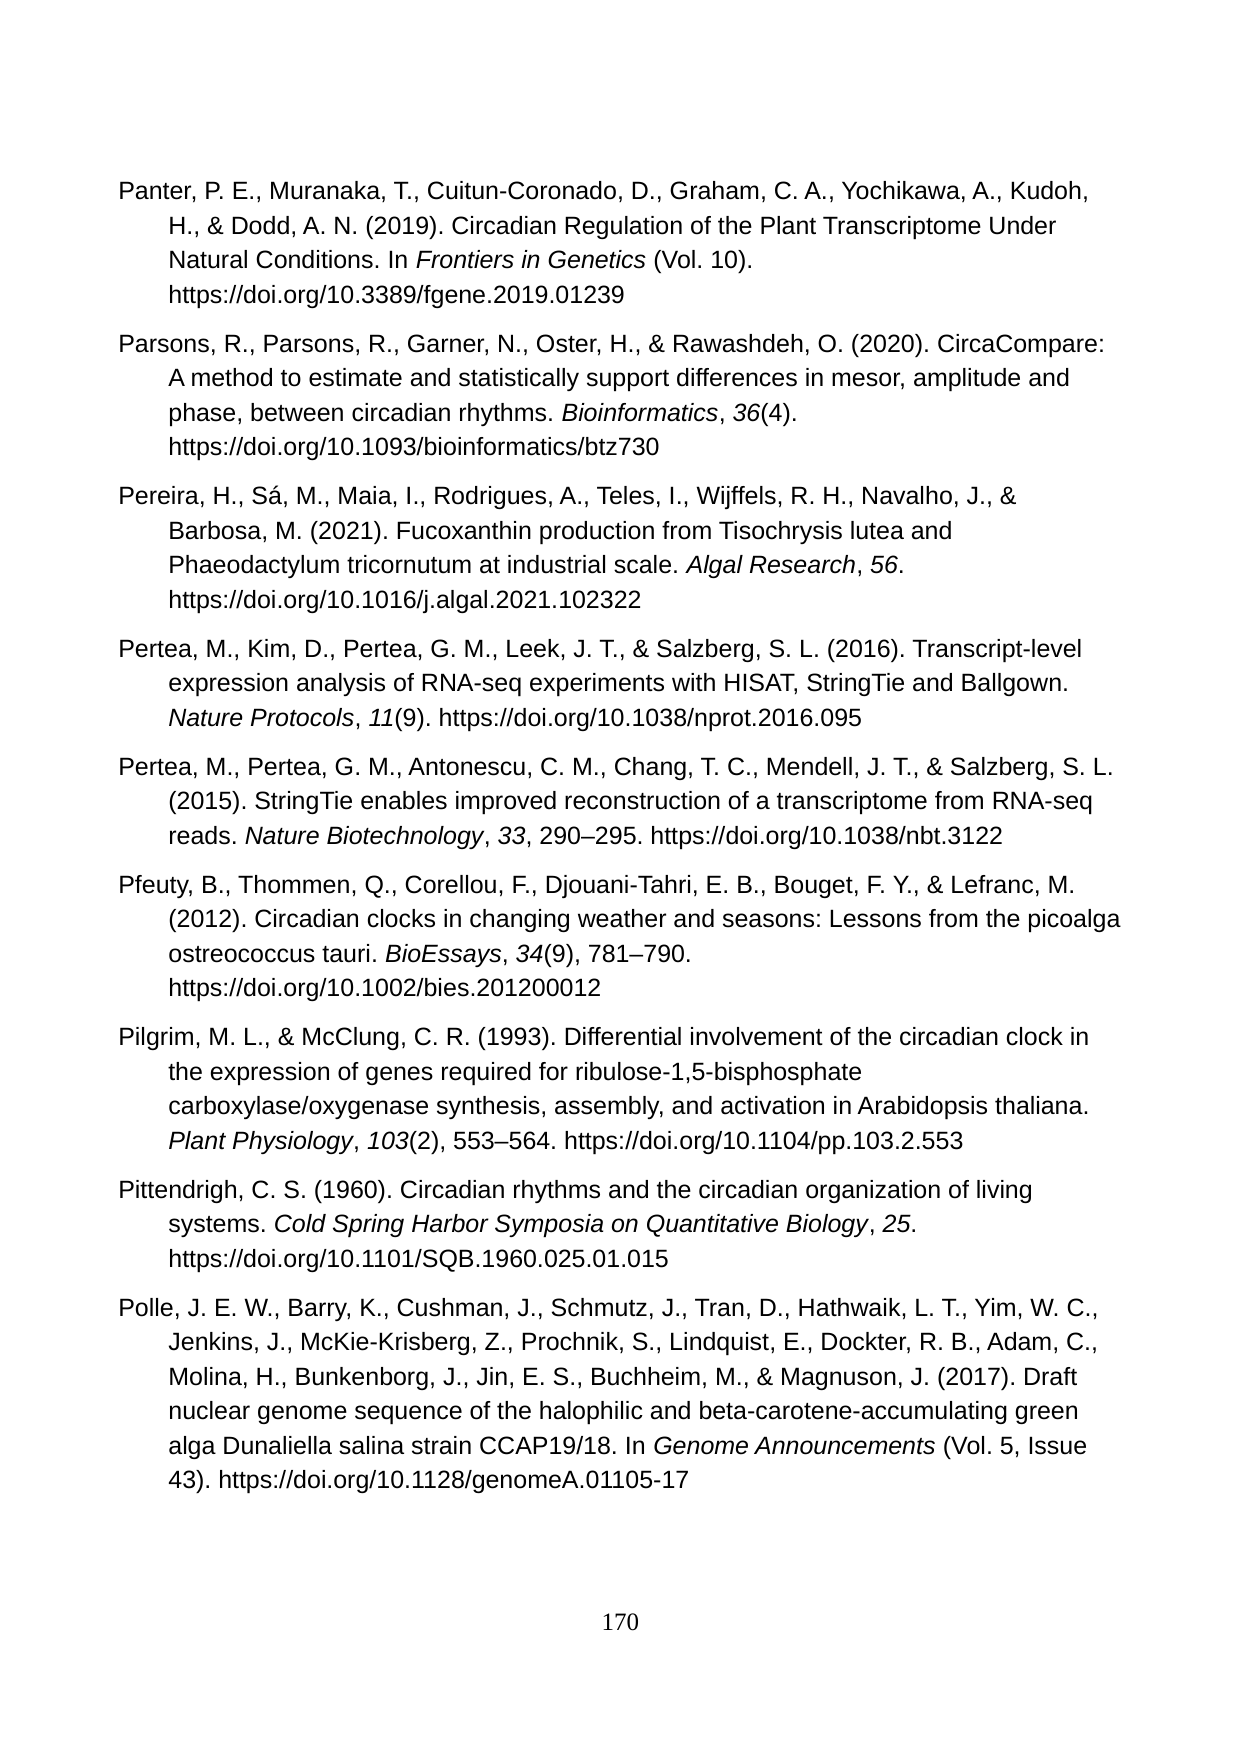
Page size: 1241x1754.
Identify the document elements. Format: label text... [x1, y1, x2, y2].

text Polle, J. E. W., Barry, K., Cushman, J., Schmutz, J., Tran, D., Hathwaik, L. T., Yim, W. C., Jenkins, J., McKie-Krisberg, Z., Prochnik, S., Lindquist, E., Dockter, R. B., Adam, C., Molina, H., Bunkenborg, J., Jin, E. S., Buchheim, M., & Magnuson, J. (2017). Draft nuclear genome sequence of the halophilic and beta-carotene-accumulating green alga Dunaliella salina strain CCAP19/18. In Genome Announcements (Vol. 5, Issue 43). https://doi.org/10.1128/genomeA.01105-17 [118, 1293, 1122, 1494]
text Pittendrigh, C. S. (1960). Circadian rhythms and the circadian organization of living systems. Cold Spring Harbor Symposia on Quantitative Biology, 25. https://doi.org/10.1101/SQB.1960.025.01.015 [118, 1175, 1122, 1273]
text Pfeuty, B., Thommen, Q., Corellou, F., Djouani-Tahri, E. B., Bouget, F. Y., & Lefranc, M. (2012). Circadian clocks in changing weather and seasons: Lessons from the picoalga ostreococcus tauri. BioEssays, 34(9), 781–790. https://doi.org/10.1002/bies.201200012 [118, 870, 1122, 1002]
text Panter, P. E., Muranaka, T., Cuitun-Coronado, D., Graham, C. A., Yochikawa, A., Kudoh, H., & Dodd, A. N. (2019). Circadian Regulation of the Plant Transcriptome Under Natural Conditions. In Frontiers in Genetics (Vol. 10). https://doi.org/10.3389/fgene.2019.01239 [118, 176, 1122, 308]
text Pertea, M., Kim, D., Pertea, G. M., Leek, J. T., & Salzberg, S. L. (2016). Transcript-level expression analysis of RNA-seq experiments with HISAT, StringTie and Ballgown. Nature Protocols, 11(9). https://doi.org/10.1038/nprot.2016.095 [118, 634, 1122, 732]
text Parsons, R., Parsons, R., Garner, N., Oster, H., & Rawashdeh, O. (2020). CircaCompare: A method to estimate and statistically support differences in mesor, amplitude and phase, between circadian rhythms. Bioinformatics, 36(4). https://doi.org/10.1093/bioinformatics/btz730 [118, 329, 1122, 461]
text Pilgrim, M. L., & McClung, C. R. (1993). Differential involvement of the circadian clock in the expression of genes required for ribulose-1,5-bisphosphate carboxylase/oxygenase synthesis, assembly, and activation in Arabidopsis thaliana. Plant Physiology, 103(2), 553–564. https://doi.org/10.1104/pp.103.2.553 [118, 1022, 1122, 1154]
text Pereira, H., Sá, M., Maia, I., Rodrigues, A., Teles, I., Wijffels, R. H., Navalho, J., & Barbosa, M. (2021). Fucoxanthin production from Tisochrysis lutea and Phaeodactylum tricornutum at industrial scale. Algal Research, 56. https://doi.org/10.1016/j.algal.2021.102322 [118, 481, 1122, 613]
text Pertea, M., Pertea, G. M., Antonescu, C. M., Chang, T. C., Mendell, J. T., & Salzberg, S. L. (2015). StringTie enables improved reconstruction of a transcriptome from RNA-seq reads. Nature Biotechnology, 33, 290–295. https://doi.org/10.1038/nbt.3122 [118, 752, 1122, 849]
